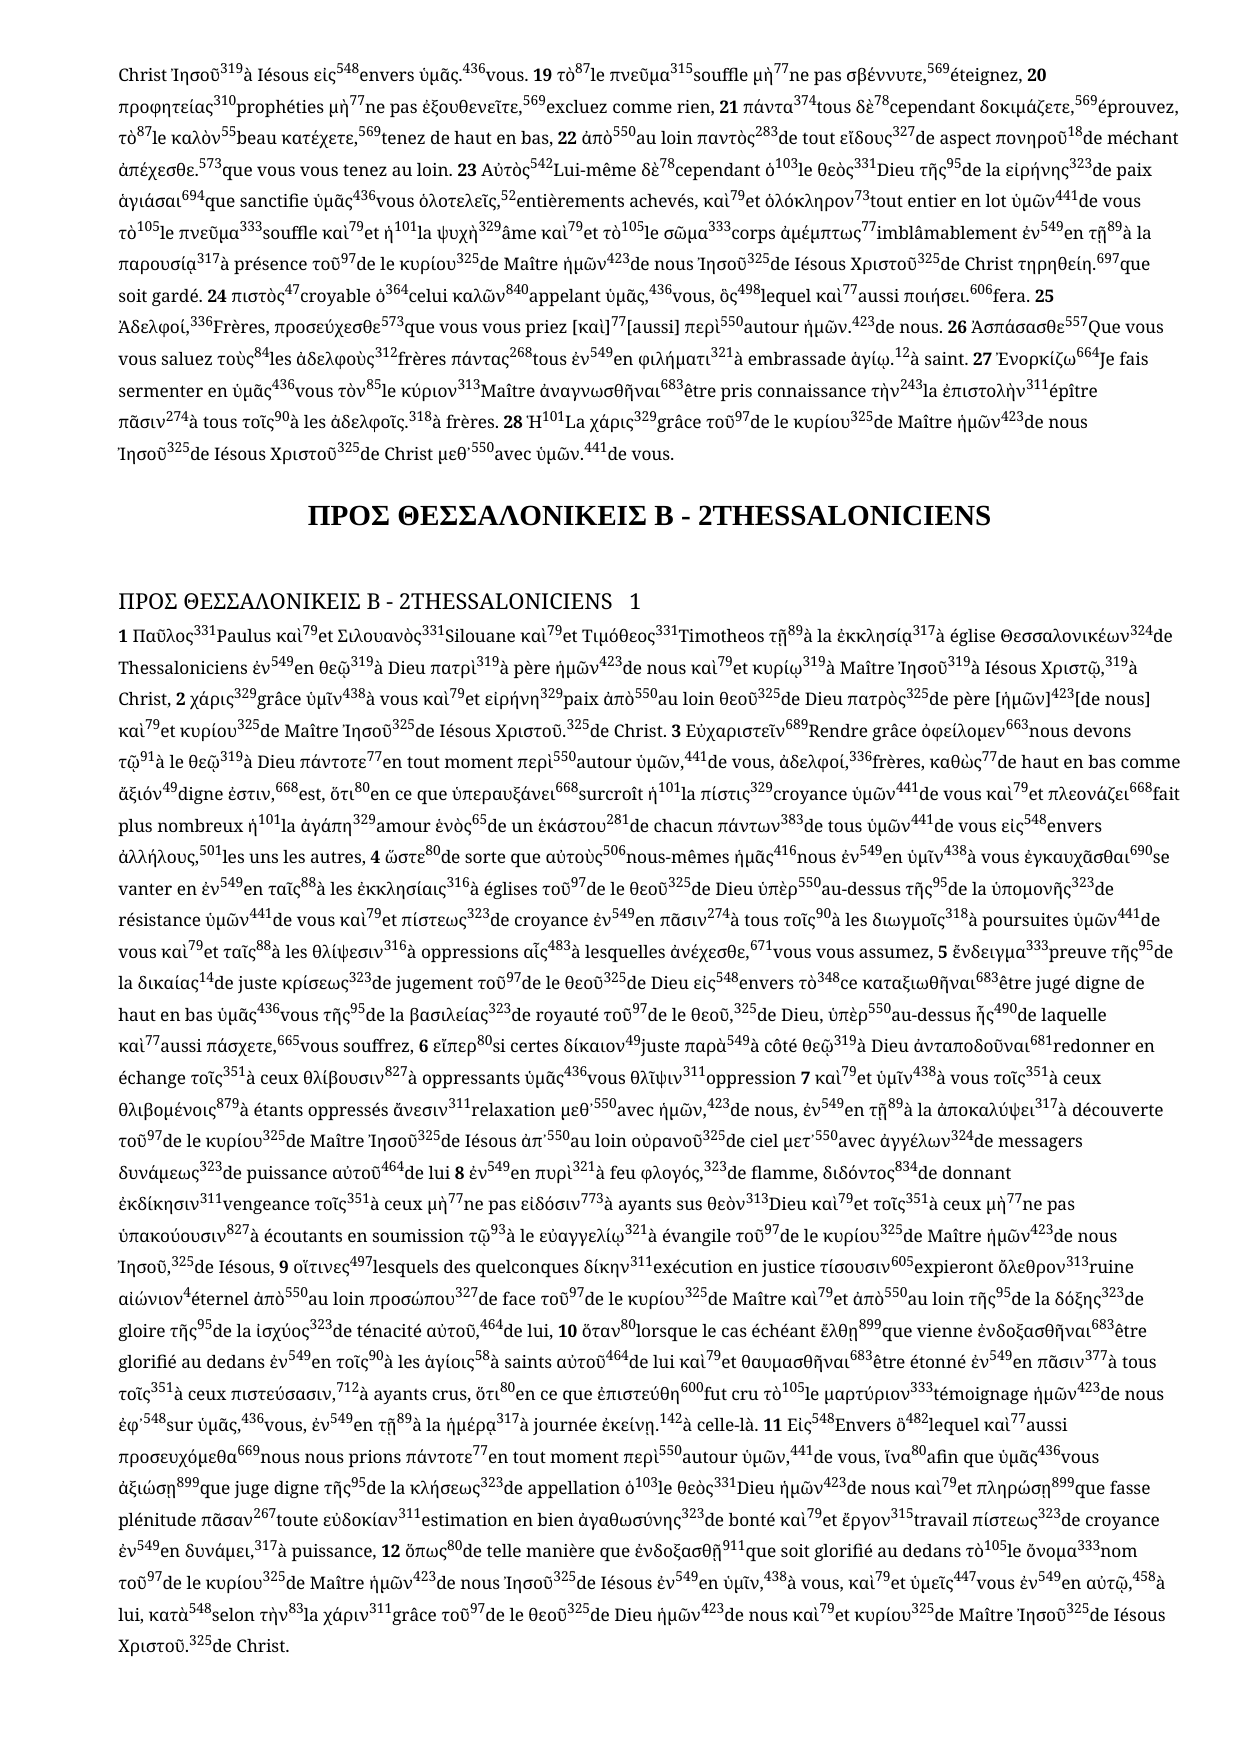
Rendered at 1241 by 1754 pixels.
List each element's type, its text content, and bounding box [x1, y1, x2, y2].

text ΠΡΟΣ ΘΕΣΣΑΛΟΝΙΚΕΙΣ Β - 2THESSALONICIENS 1 [118, 586, 1181, 616]
text 1 Περὶ550Autour δὲ78cependant τῶν96de les χρόνων324de temps καὶ79et τῶν96de les καιρῶν,324de moments, ἀδελφοί,336frères, οὐ77non χρείαν311besoin ἔχετε665vous avez ὑμῖν438à vous γράφεσθαι,692être graphé, 2 αὐτοὶ523vous-mêmes γὰρ79car ἀκριβῶς77exactement οἴδατε639vous avez su ὅτι80en ce que ἡμέρα329journée κυρίου325de Maître ὡς80comme κλέπτης331voleur ἐν549en νυκτὶ317à nuit οὕτως77ainsi ἔρχεται.674se vient. 3 ὅταν80lorsque le cas échéant λέγωσιν·920que disent· εἰρήνη329paix καὶ79et ἀσφάλεια,329sécurité, τότε77alors αἰφνίδιος71soudain αὐτοῖς457à eux ἐφίσταται674se présente ὄλεθρος331ruine ὥσπερ80comme certes ἡ101la ὠδὶν329douleur d'accouchement τῇ350à celle ἐν549en γαστρὶ317à ventre ἐχούσῃ,826à ayante, καὶ79et οὐ77non μὴ77ne pas ἐκφύγωσιν.898que fuient dehors. 4 ὑμεῖς447vous δέ,78cependant, ἀδελφοί,336frères, οὐκ77non ἐστὲ665vous êtes ἐν549en σκότει,321à ténèbre, ἵνα80afin que ἡ101la ἡμέρα329journée ὑμᾶς436vous ὡς80comme κλέπτας312voleurs καταλάβῃ·899que prenne de haut en bas· 5 πάντες389tous γὰρ79car ὑμεῖς447vous υἱοὶ330fils φωτός327de lumière ἐστε665vous êtes καὶ79et υἱοὶ330fils ἡμέρας.323de journée. Οὐκ77Non ἐσμὲν663nous sommes νυκτὸς323de nuit οὐδὲ79non cependant σκότους·327de ténèbre· 6 ἄρα77par conséquent οὖν79donc μὴ79ne pas καθεύδωμεν916que nous dormions de haut en bas ὡς80comme οἱ102les λοιποὶ389restants ἀλλὰ79mais γρηγορῶμεν916que nous vigilions καὶ79et νήφωμεν.916que nous soyons sobre. 7 Οἱ363Ceux γὰρ79car καθεύδοντες839dormants de haut en bas νυκτὸς323de nuit καθεύδουσιν667dorment de haut en bas καὶ79et οἱ363ceux μεθυσκόμενοι890étants enivrés νυκτὸς323de nuit μεθύουσιν·667délirent en ivresse· 8 ἡμεῖς430nous δὲ78cependant ἡμέρας323de journée ὄντες839étants νήφωμεν916que nous soyons sobre ἐνδυσάμενοι739se ayants envêtus θώρακα313thorax πίστεως323de croyance καὶ79et ἀγάπης323de amour καὶ79et περικεφαλαίαν311casque ἐλπίδα311espérance σωτηρίας·323de sauvetage· 9 ὅτι80en ce que οὐκ77non ἔθετο592se posa ἡμᾶς416nous ὁ103le θεὸς331Dieu εἰς548envers ὀργὴν311colère ἀλλ᾽79mais εἰς548envers περιποίησιν311conservation σωτηρίας323de sauvetage διὰ550par τοῦ97de le κυρίου325de Maître ἡμῶν423de nous Ἰησοῦ325de Iésous Χριστοῦ325de Christ 10 τοῦ358de celui ἀποθανόντος716de ayant mort loin ὑπὲρ550au-dessus ἡμῶν,423de nous, ἵνα80afin que εἴτε79soit γρηγορῶμεν916que nous vigilions εἴτε79soit καθεύδωμεν916que nous dormions de haut en bas ἅμα77simultanément σὺν549avec αὐτῷ458à lui ζήσωμεν.894que nous vivions. 11 Διὸ79C'est pourquoi παρακαλεῖτε569appelez à côté ἀλλήλους501les uns les autres καὶ79et οἰκοδομεῖτε569édifiez en maison εἷς71un τὸν85le ἕνα,53un, καθὼς77de haut en bas comme καὶ77aussi ποιεῖτε.665vous faites. 12 Ἐρωτῶμεν663Nous sollicitons δὲ78cependant ὑμᾶς,436vous, ἀδελφοί,336frères, εἰδέναι686avoir su τοὺς345ceux κοπιῶντας821peinants ἐν549en ὑμῖν438à vous καὶ79et προϊσταμένους848se dressants au-devant ὑμῶν441de vous ἐν549en κυρίῳ319à Maître καὶ79et νουθετοῦντας821admonestants ὑμᾶς436vous 13 καὶ79et ἡγεῖσθαι690se gouverner αὐτοὺς451eux ὑπερεκπερισσοῦ77superabondamment ἐν549en ἀγάπῃ317à amour διὰ548par le fait de τὸ87le ἔργον315travail αὐτῶν.463de eux. εἰρηνεύετε569pacifiez ἐν549en ἑαυτοῖς.519à vous-mêmes. 14 Παρακαλοῦμεν663Nous appelons à côté δὲ78cependant ὑμᾶς,436vous, ἀδελφοί,336frères, νουθετεῖτε569admonestez τοὺς84les ἀτάκτους,52désordonnés, παραμυθεῖσθε573que vous vous réconfortez τοὺς84les ὀλιγοψύχους,52faibles d'âmes, ἀντέχεσθε573que vous vous tenez contre τῶν96de les ἀσθενῶν,64de infirmes, μακροθυμεῖτε569éloignez fureur πρὸς548vers πάντας.372tous. 15 ὁρᾶτε569voyez μή79ne pas τις390un quelconque κακὸν55malicieux ἀντὶ550contre κακοῦ67de malicieux τινι378à un quelconque ἀποδῷ,899que redonne, ἀλλὰ79mais πάντοτε77en tout moment τὸ87le ἀγαθὸν55bon διώκετε569poursuivez [καὶ]79[et] εἰς548envers ἀλλήλους501les uns les autres καὶ79et εἰς548envers πάντας.372tous. 16 Πάντοτε77En tout moment χαίρετε,569soyez de joie, 17 ἀδιαλείπτως77incessamment προσεύχεσθε,573que vous vous priez, 18 ἐν549en παντὶ380à tout εὐχαριστεῖτε·569rendez grâce· τοῦτο366ce-ci γὰρ79car θέλημα333volonté θεοῦ325de Dieu ἐν549en Χριστῷ319à Christ Ἰησοῦ319à Iésous εἰς548envers ὑμᾶς.436vous. 19 τὸ87le πνεῦμα315souffle μὴ77ne pas σβέννυτε,569éteignez, 20 προφητείας310prophéties μὴ77ne pas ἐξουθενεῖτε,569excluez comme rien, 21 πάντα374tous δὲ78cependant δοκιμάζετε,569éprouvez, τὸ87le καλὸν55beau κατέχετε,569tenez de haut en bas, 22 ἀπὸ550au loin παντὸς283de tout εἴδους327de aspect πονηροῦ18de méchant ἀπέχεσθε.573que vous vous tenez au loin. 23 Αὐτὸς542Lui-même δὲ78cependant ὁ103le θεὸς331Dieu τῆς95de la εἰρήνης323de paix ἁγιάσαι694que sanctifie ὑμᾶς436vous ὁλοτελεῖς,52entièrements achevés, καὶ79et ὁλόκληρον73tout entier en lot ὑμῶν441de vous τὸ105le πνεῦμα333souffle καὶ79et ἡ101la ψυχὴ329âme καὶ79et τὸ105le σῶμα333corps ἀμέμπτως77imblâmablement ἐν549en τῇ89à la παρουσίᾳ317à présence τοῦ97de le κυρίου325de Maître ἡμῶν423de nous Ἰησοῦ325de Iésous Χριστοῦ325de Christ τηρηθείη.697que soit gardé. 24 πιστὸς47croyable ὁ364celui καλῶν840appelant ὑμᾶς,436vous, ὃς498lequel καὶ77aussi ποιήσει.606fera. 25 Ἀδελφοί,336Frères, προσεύχεσθε573que vous vous priez [καὶ]77[aussi] περὶ550autour ἡμῶν.423de nous. 26 Ἀσπάσασθε557Que vous vous saluez τοὺς84les ἀδελφοὺς312frères πάντας268tous ἐν549en φιλήματι321à embrassade ἁγίῳ.12à saint. 27 Ἐνορκίζω664Je fais sermenter en ὑμᾶς436vous τὸν85le κύριον313Maître ἀναγνωσθῆναι683être pris connaissance τὴν243la ἐπιστολὴν311épître πᾶσιν274à tous τοῖς90à les ἀδελφοῖς.318à frères. 28 Ἡ101La χάρις329grâce τοῦ97de le κυρίου325de Maître ἡμῶν423de nous Ἰησοῦ325de Iésous Χριστοῦ325de Christ μεθ᾽550avec ὑμῶν.441de vous. [118, 59, 1181, 465]
subtitle ΠΡΟΣ ΘΕΣΣΑΛΟΝΙΚΕΙΣ Β - 2THESSALONICIENS [118, 498, 1181, 532]
text 1 Παῦλος331Paulus καὶ79et Σιλουανὸς331Silouane καὶ79et Τιμόθεος331Timotheos τῇ89à la ἐκκλησίᾳ317à église Θεσσαλονικέων324de Thessaloniciens ἐν549en θεῷ319à Dieu πατρὶ319à père ἡμῶν423de nous καὶ79et κυρίῳ319à Maître Ἰησοῦ319à Iésous Χριστῷ,319à Christ, 2 χάρις329grâce ὑμῖν438à vous καὶ79et εἰρήνη329paix ἀπὸ550au loin θεοῦ325de Dieu πατρὸς325de père [ἡμῶν]423[de nous] καὶ79et κυρίου325de Maître Ἰησοῦ325de Iésous Χριστοῦ.325de Christ. 3 Εὐχαριστεῖν689Rendre grâce ὀφείλομεν663nous devons τῷ91à le θεῷ319à Dieu πάντοτε77en tout moment περὶ550autour ὑμῶν,441de vous, ἀδελφοί,336frères, καθὼς77de haut en bas comme ἄξιόν49digne ἐστιν,668est, ὅτι80en ce que ὑπεραυξάνει668surcroît ἡ101la πίστις329croyance ὑμῶν441de vous καὶ79et πλεονάζει668fait plus nombreux ἡ101la ἀγάπη329amour ἑνὸς65de un ἑκάστου281de chacun πάντων383de tous ὑμῶν441de vous εἰς548envers ἀλλήλους,501les uns les autres, 4 ὥστε80de sorte que αὐτοὺς506nous-mêmes ἡμᾶς416nous ἐν549en ὑμῖν438à vous ἐγκαυχᾶσθαι690se vanter en ἐν549en ταῖς88à les ἐκκλησίαις316à églises τοῦ97de le θεοῦ325de Dieu ὑπὲρ550au-dessus τῆς95de la ὑπομονῆς323de résistance ὑμῶν441de vous καὶ79et πίστεως323de croyance ἐν549en πᾶσιν274à tous τοῖς90à les διωγμοῖς318à poursuites ὑμῶν441de vous καὶ79et ταῖς88à les θλίψεσιν316à oppressions αἷς483à lesquelles ἀνέχεσθε,671vous vous assumez, 5 ἔνδειγμα333preuve τῆς95de la δικαίας14de juste κρίσεως323de jugement τοῦ97de le θεοῦ325de Dieu εἰς548envers τὸ348ce καταξιωθῆναι683être jugé digne de haut en bas ὑμᾶς436vous τῆς95de la βασιλείας323de royauté τοῦ97de le θεοῦ,325de Dieu, ὑπὲρ550au-dessus ἧς490de laquelle καὶ77aussi πάσχετε,665vous souffrez, 6 εἴπερ80si certes δίκαιον49juste παρὰ549à côté θεῷ319à Dieu ἀνταποδοῦναι681redonner en échange τοῖς351à ceux θλίβουσιν827à oppressants ὑμᾶς436vous θλῖψιν311oppression 7 καὶ79et ὑμῖν438à vous τοῖς351à ceux θλιβομένοις879à étants oppressés ἄνεσιν311relaxation μεθ᾽550avec ἡμῶν,423de nous, ἐν549en τῇ89à la ἀποκαλύψει317à découverte τοῦ97de le κυρίου325de Maître Ἰησοῦ325de Iésous ἀπ᾽550au loin οὐρανοῦ325de ciel μετ᾽550avec ἀγγέλων324de messagers δυνάμεως323de puissance αὐτοῦ464de lui 8 ἐν549en πυρὶ321à feu φλογός,323de flamme, διδόντος834de donnant ἐκδίκησιν311vengeance τοῖς351à ceux μὴ77ne pas εἰδόσιν773à ayants sus θεὸν313Dieu καὶ79et τοῖς351à ceux μὴ77ne pas ὑπακούουσιν827à écoutants en soumission τῷ93à le εὐαγγελίῳ321à évangile τοῦ97de le κυρίου325de Maître ἡμῶν423de nous Ἰησοῦ,325de Iésous, 9 οἵτινες497lesquels des quelconques δίκην311exécution en justice τίσουσιν605expieront ὄλεθρον313ruine αἰώνιον4éternel ἀπὸ550au loin προσώπου327de face τοῦ97de le κυρίου325de Maître καὶ79et ἀπὸ550au loin τῆς95de la δόξης323de gloire τῆς95de la ἰσχύος323de ténacité αὐτοῦ,464de lui, 10 ὅταν80lorsque le cas échéant ἔλθῃ899que vienne ἐνδοξασθῆναι683être glorifié au dedans ἐν549en τοῖς90à les ἁγίοις58à saints αὐτοῦ464de lui καὶ79et θαυμασθῆναι683être étonné ἐν549en πᾶσιν377à tous τοῖς351à ceux πιστεύσασιν,712à ayants crus, ὅτι80en ce que ἐπιστεύθη600fut cru τὸ105le μαρτύριον333témoignage ἡμῶν423de nous ἐφ᾽548sur ὑμᾶς,436vous, ἐν549en τῇ89à la ἡμέρᾳ317à journée ἐκείνῃ.142à celle-là. 11 Εἰς548Envers ὃ482lequel καὶ77aussi προσευχόμεθα669nous nous prions πάντοτε77en tout moment περὶ550autour ὑμῶν,441de vous, ἵνα80afin que ὑμᾶς436vous ἀξιώσῃ899que juge digne τῆς95de la κλήσεως323de appellation ὁ103le θεὸς331Dieu ἡμῶν423de nous καὶ79et πληρώσῃ899que fasse plénitude πᾶσαν267toute εὐδοκίαν311estimation en bien ἀγαθωσύνης323de bonté καὶ79et ἔργον315travail πίστεως323de croyance ἐν549en δυνάμει,317à puissance, 12 ὅπως80de telle manière que ἐνδοξασθῇ911que soit glorifié au dedans τὸ105le ὄνομα333nom τοῦ97de le κυρίου325de Maître ἡμῶν423de nous Ἰησοῦ325de Iésous ἐν549en ὑμῖν,438à vous, καὶ79et ὑμεῖς447vous ἐν549en αὐτῷ,458à lui, κατὰ548selon τὴν83la χάριν311grâce τοῦ97de le θεοῦ325de Dieu ἡμῶν423de nous καὶ79et κυρίου325de Maître Ἰησοῦ325de Iésous Χριστοῦ.325de Christ. [118, 620, 1181, 1658]
